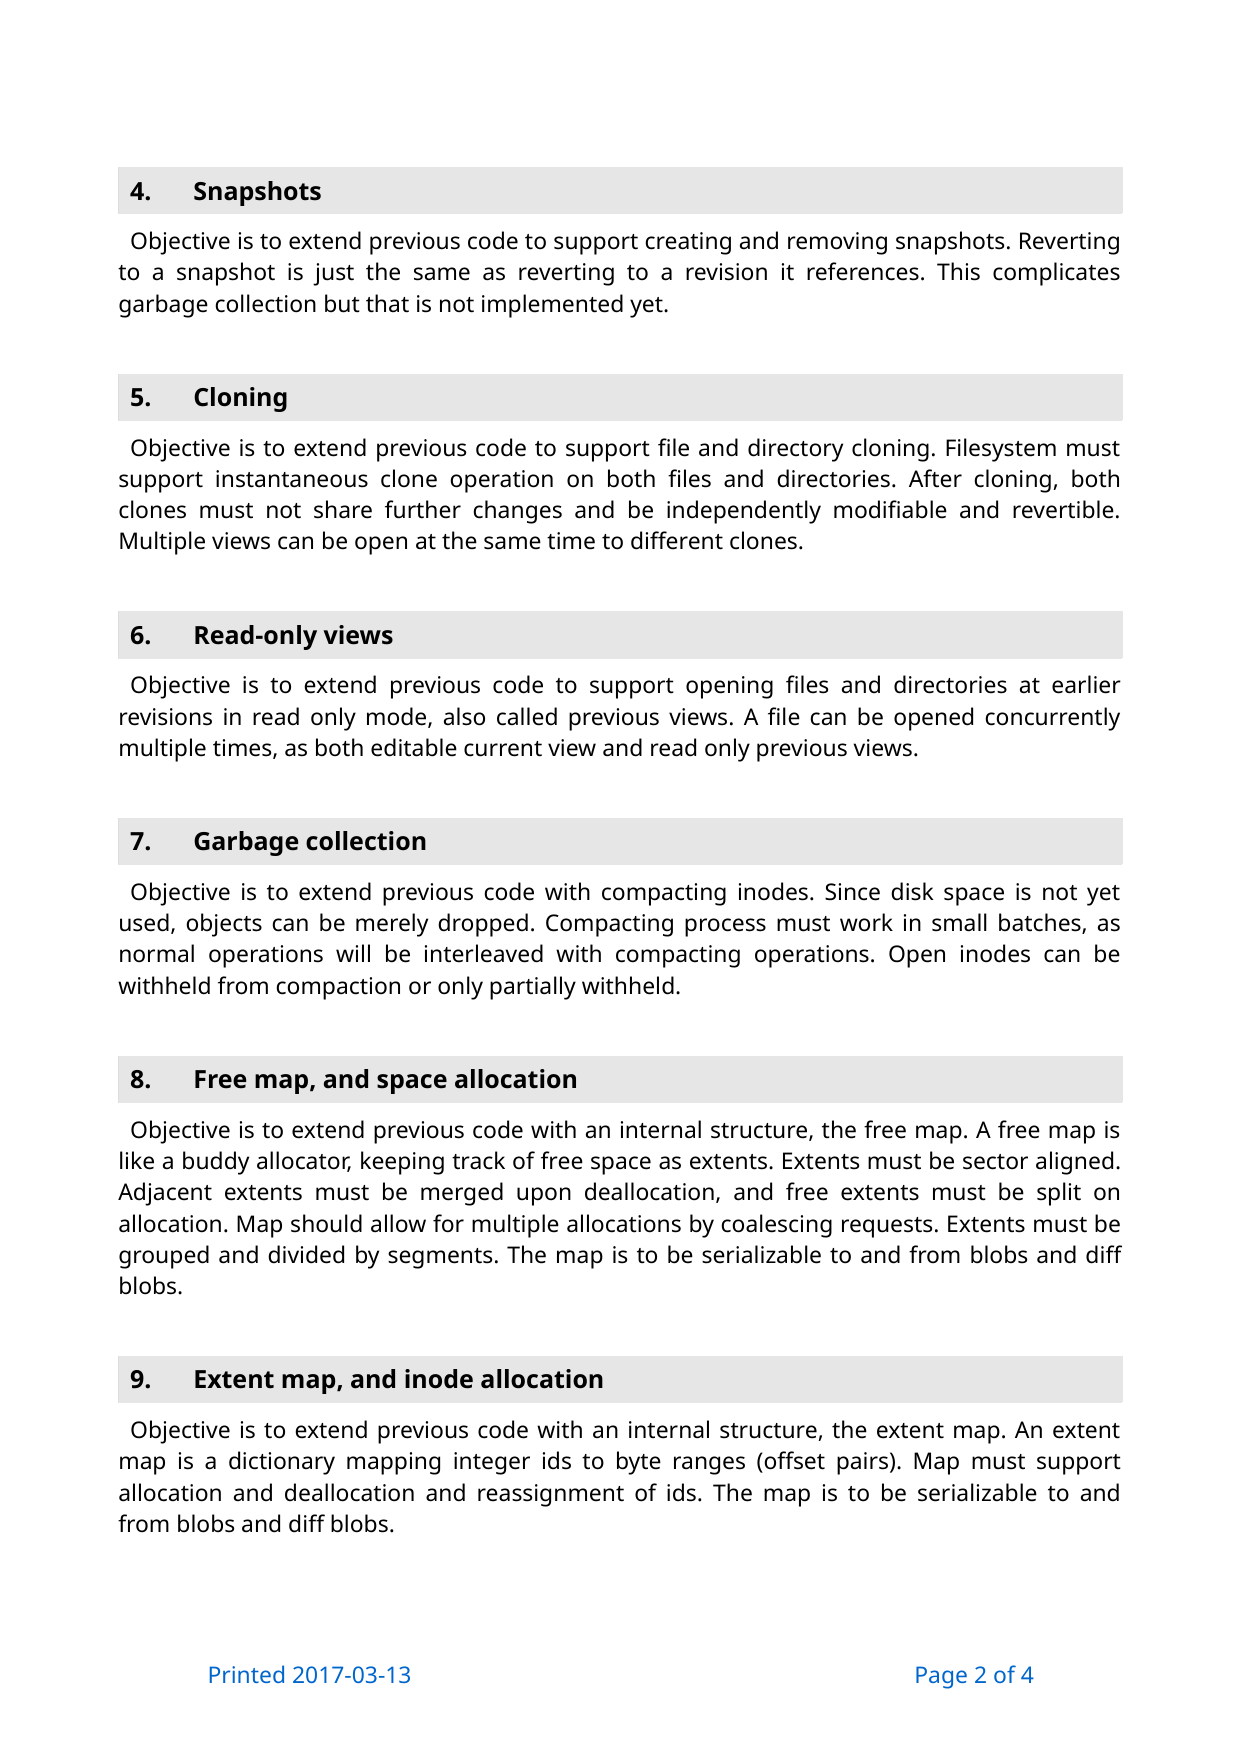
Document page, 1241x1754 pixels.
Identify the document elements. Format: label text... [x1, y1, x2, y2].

subtitle Free map, and space allocation [119, 1057, 1122, 1102]
subtitle Read-only views [119, 612, 1122, 658]
text Objective is to extend previous code to support opening files and directories at earlier revisions in read only mode, also called previous views. A file can be opened concurrently multiple times, as both editable current view and read only previous views. [118, 669, 1122, 763]
subtitle Snapshots [119, 168, 1122, 213]
subtitle Garbage collection [119, 819, 1122, 864]
subtitle Cloning [119, 375, 1122, 420]
text Objective is to extend previous code with an internal structure, the extent map. An extent map is a dictionary mapping integer ids to byte ranges (offset pairs). Map must support allocation and deallocation and reassignment of ids. The map is to be serializable to and from blobs and diff blobs. [118, 1414, 1122, 1539]
text Objective is to extend previous code with compacting inodes. Since disk space is not yet used, objects can be merely dropped. Compacting process must work in small batches, as normal operations will be interleaved with compacting operations. Open inodes can be withheld from compaction or only partially withheld. [118, 876, 1122, 1001]
text Objective is to extend previous code to support creating and removing snapshots. Reverting to a snapshot is just the same as reverting to a revision it references. This complicates garbage collection but that is not implemented yet. [118, 225, 1122, 319]
subtitle Extent map, and inode allocation [119, 1357, 1122, 1402]
text Objective is to extend previous code with an internal structure, the free map. A free map is like a buddy allocator, keeping track of free space as extents. Extents must be sector aligned. Adjacent extents must be merged upon deallocation, and free extents must be split on allocation. Map should allow for multiple allocations by coalescing requests. Extents must be grouped and divided by segments. The map is to be serializable to and from blobs and diff blobs. [118, 1114, 1122, 1301]
text Objective is to extend previous code to support file and directory cloning. Filesystem must support instantaneous clone operation on both files and directories. After cloning, both clones must not share further changes and be independently modifiable and revertible. Multiple views can be open at the same time to different clones. [118, 432, 1122, 557]
